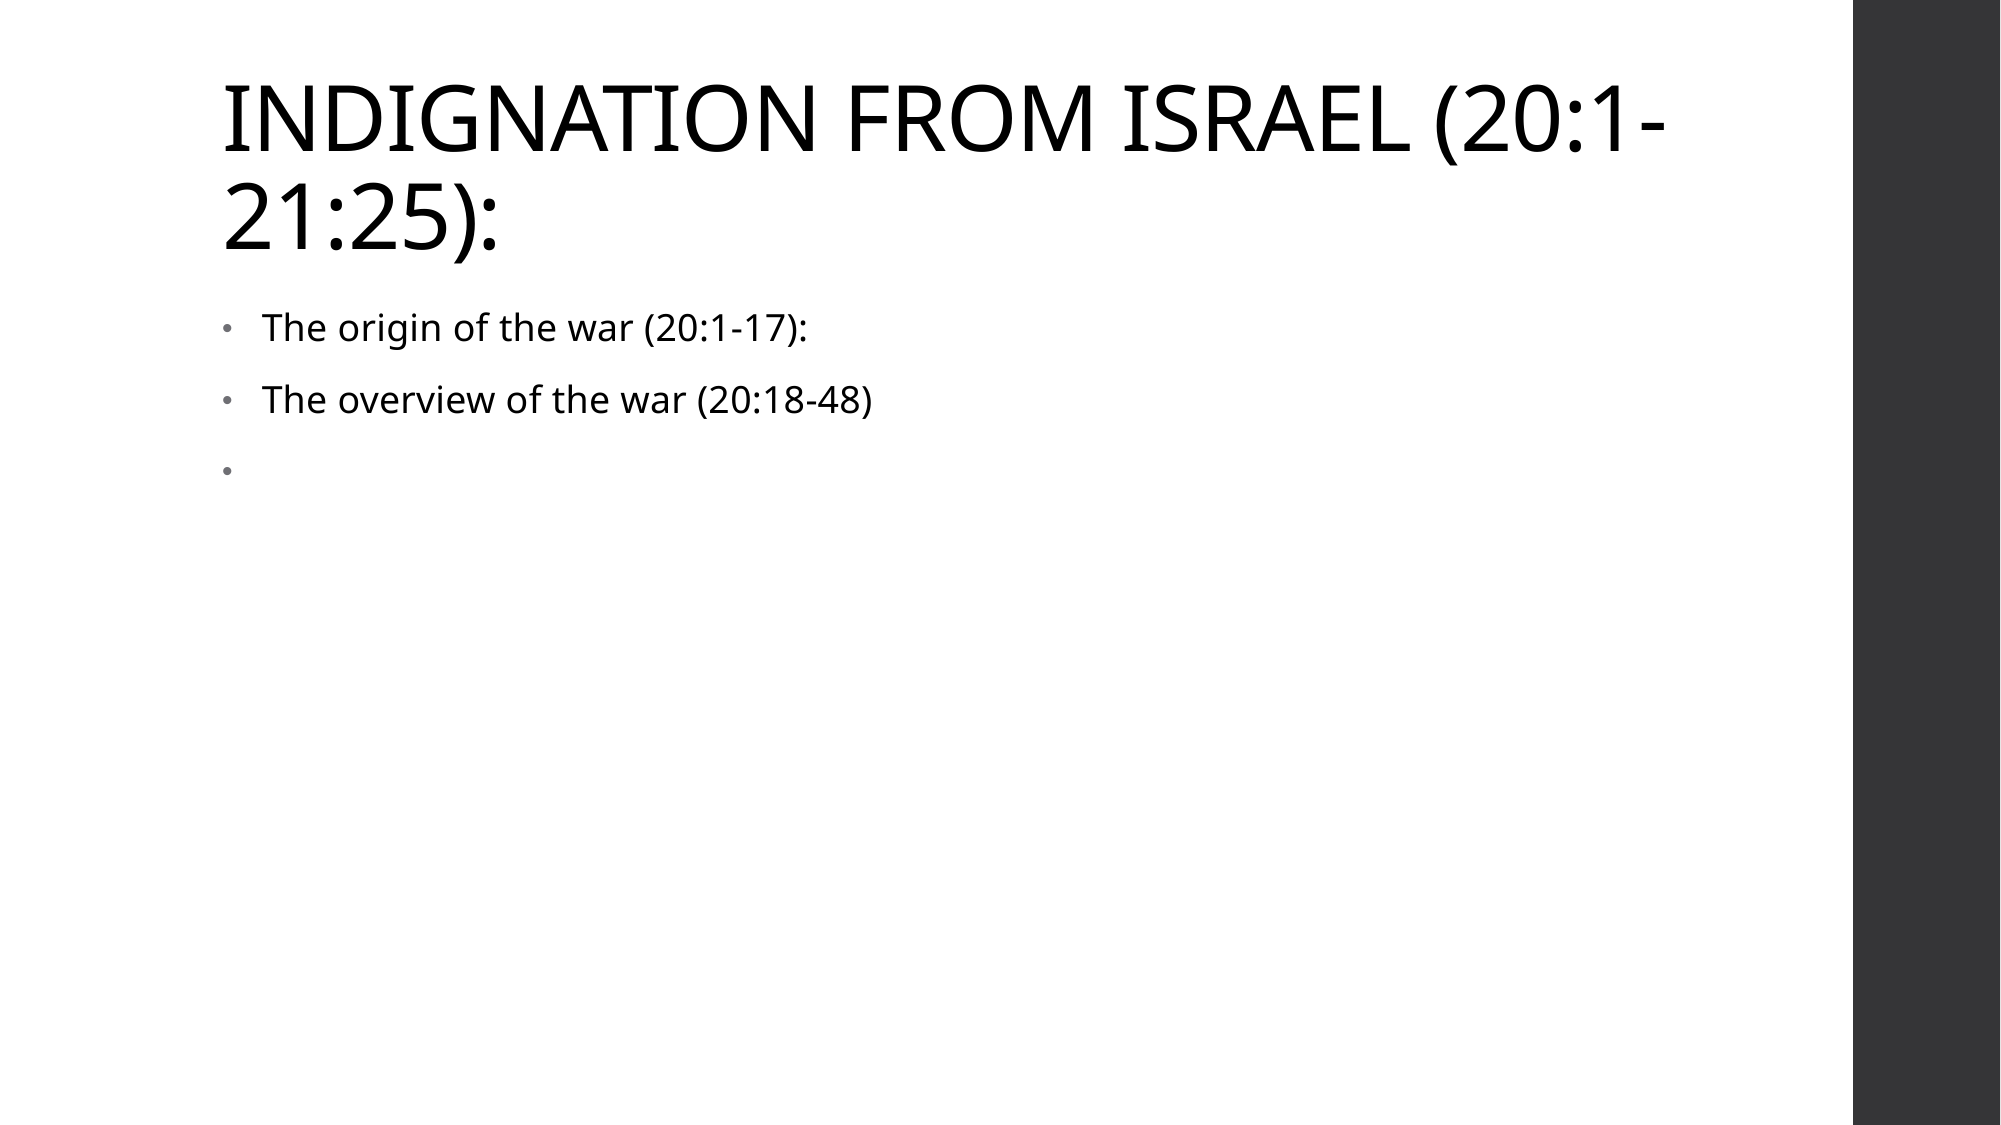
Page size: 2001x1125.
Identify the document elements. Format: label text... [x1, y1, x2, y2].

title INDIGNATION FROM ISRAEL (20:1-21:25): [206, 60, 1797, 278]
list The origin of the war (20:1-17): The overview of the war (20:18-48) [206, 299, 1617, 1014]
